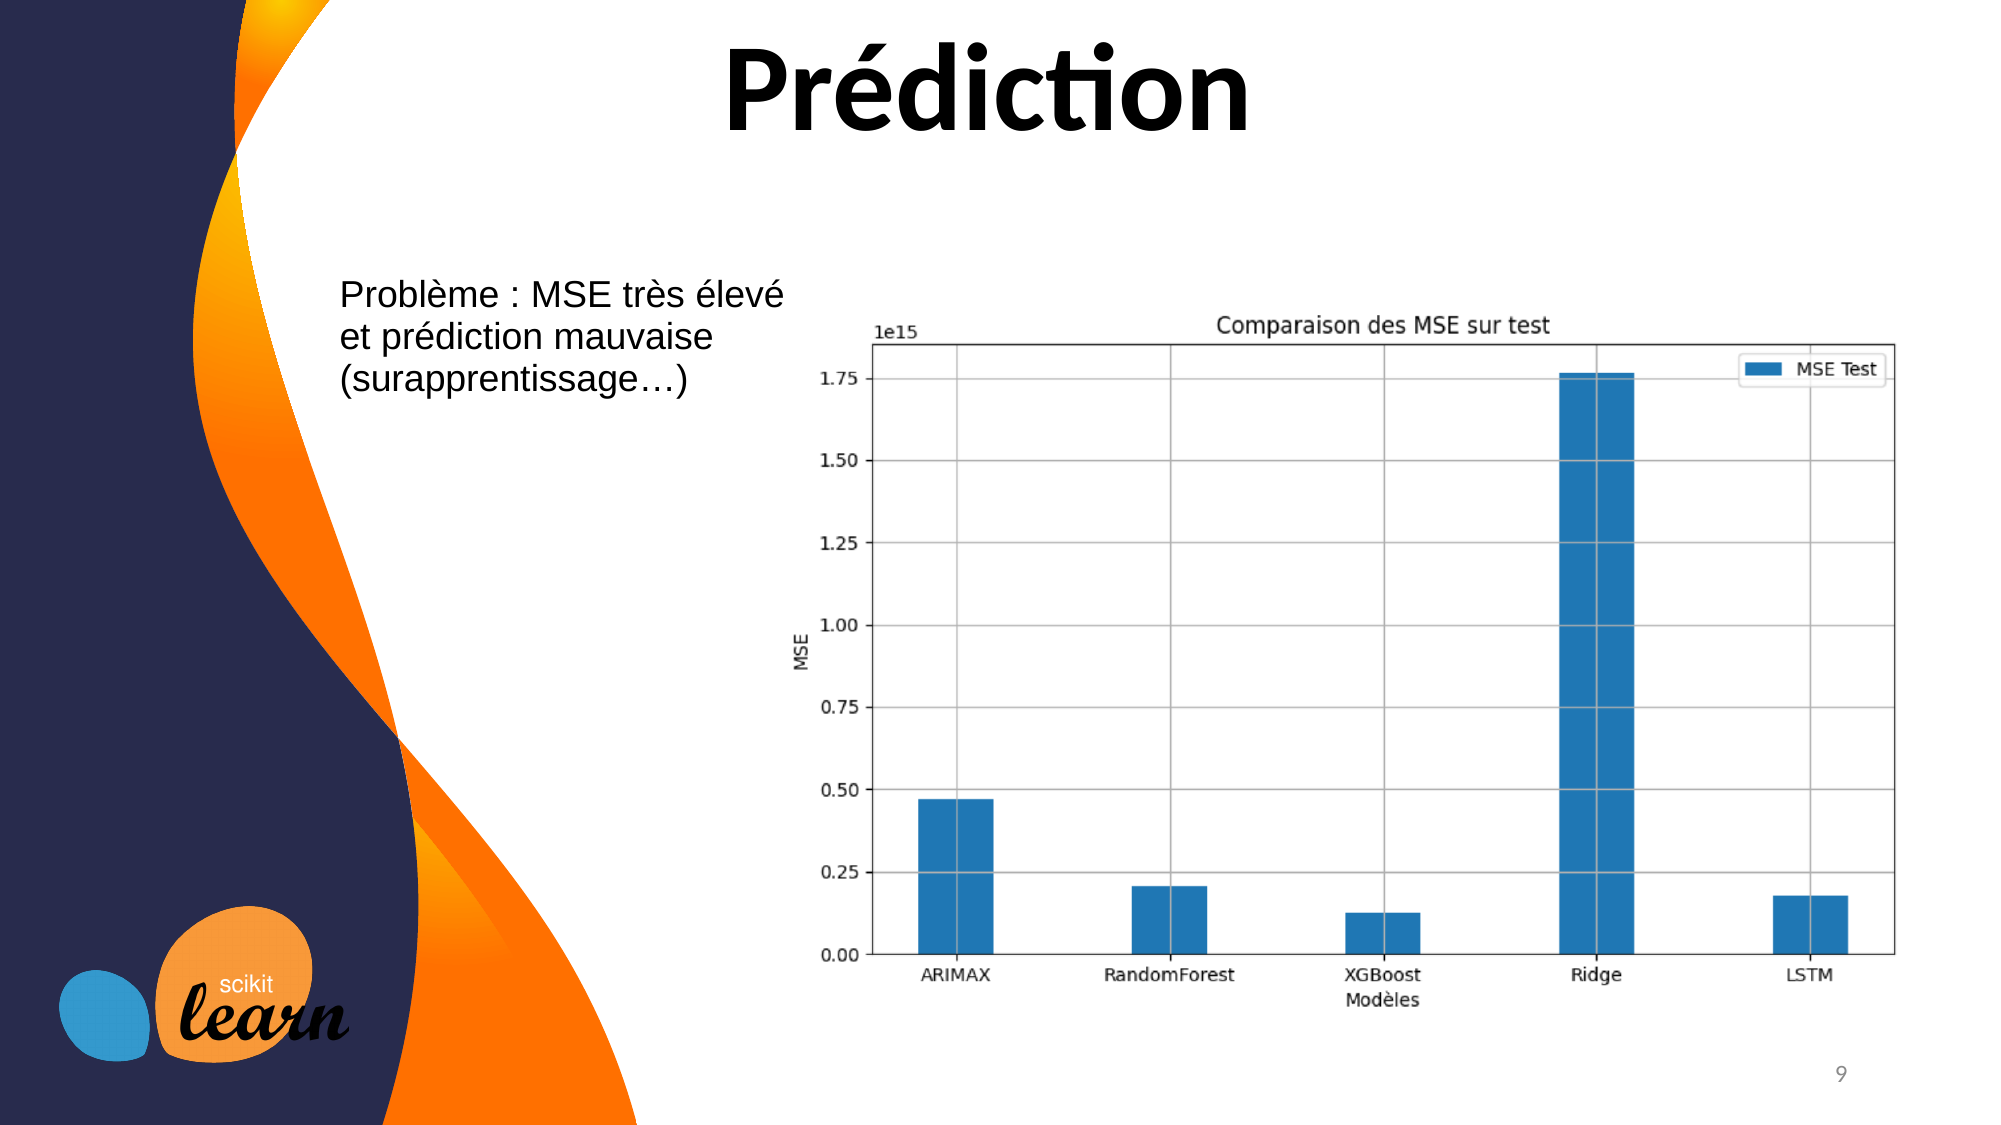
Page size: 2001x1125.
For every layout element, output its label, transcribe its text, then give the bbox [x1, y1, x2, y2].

picture [59, 906, 349, 1063]
picture [755, 239, 2000, 1034]
text_box Problème : MSE très élevé et prédiction mauvaise (surapprentissage…) [324, 265, 827, 443]
text_box Prédiction [708, 29, 1889, 170]
